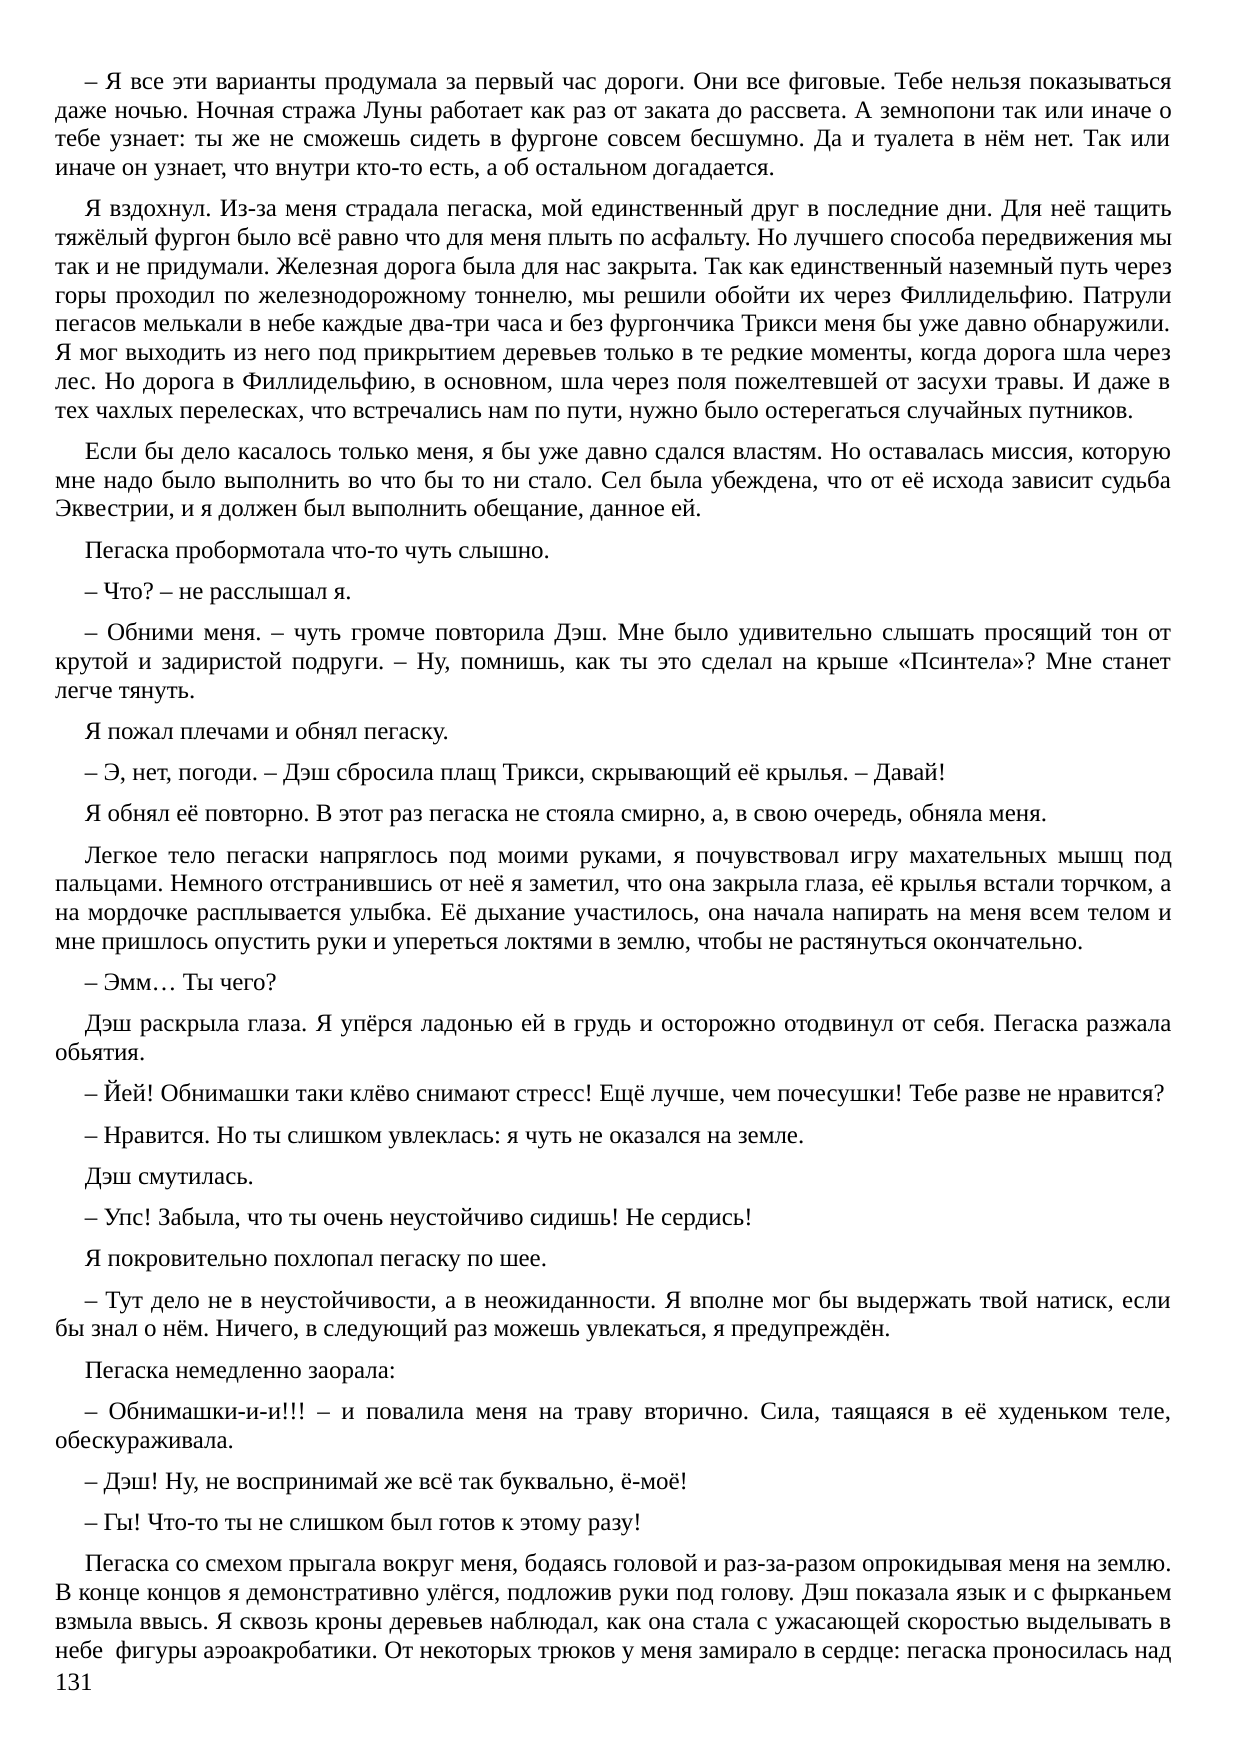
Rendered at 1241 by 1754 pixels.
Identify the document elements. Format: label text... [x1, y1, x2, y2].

text Я пожал плечами и обнял пегаску. [55, 716, 1173, 745]
text Дэш раскрыла глаза. Я упёрся ладонью ей в грудь и осторожно отодвинул от себя. Пегаска разжала обьятия. [55, 1008, 1173, 1066]
text – Обними меня. – чуть громче повторила Дэш. Мне было удивительно слышать просящий тон от крутой и задиристой подруги. – Ну, помнишь, как ты это сделал на крыше «Псинтела»? Мне станет легче тянуть. [55, 617, 1173, 703]
text Дэш смутилась. [55, 1161, 1173, 1190]
text – Гы! Что-то ты не слишком был готов к этому разу! [55, 1507, 1173, 1536]
text Пегаска со смехом прыгала вокруг меня, бодаясь головой и раз-за-разом опрокидывая меня на землю. В конце концов я демонстративно улёгся, подложив руки под голову. Дэш показала язык и с фырканьем взмыла ввысь. Я сквозь кроны деревьев наблюдал, как она стала с ужасающей скоростью выделывать в небе фигуры аэроакробатики. От некоторых трюков у меня замирало в сердце: пегаска проносилась над [55, 1548, 1173, 1663]
text – Дэш! Ну, не воспринимай же всё так буквально, ё-моё! [55, 1466, 1173, 1495]
text Я вздохнул. Из-за меня страдала пегаска, мой единственный друг в последние дни. Для неё тащить тяжёлый фургон было всё равно что для меня плыть по асфальту. Но лучшего способа передвижения мы так и не придумали. Железная дорога была для нас закрыта. Так как единственный наземный путь через горы проходил по железнодорожному тоннелю, мы решили обойти их через Филлидельфию. Патрули пегасов мелькали в небе каждые два-три часа и без фургончика Трикси меня бы уже давно обнаружили. Я мог выходить из него под прикрытием деревьев только в те редкие моменты, когда дорога шла через лес. Но дорога в Филлидельфию, в основном, шла через поля пожелтевшей от засухи травы. И даже в тех чахлых перелесках, что встречались нам по пути, нужно было остерегаться случайных путников. [55, 193, 1173, 423]
text – Я все эти варианты продумала за первый час дороги. Они все фиговые. Тебе нельзя показываться даже ночью. Ночная стража Луны работает как раз от заката до рассвета. А земнопони так или иначе о тебе узнает: ты же не сможешь сидеть в фургоне совсем бесшумно. Да и туалета в нём нет. Так или иначе он узнает, что внутри кто-то есть, а об остальном догадается. [55, 66, 1173, 181]
text Если бы дело касалось только меня, я бы уже давно сдался властям. Но оставалась миссия, которую мне надо было выполнить во что бы то ни стало. Сел была убеждена, что от её исхода зависит судьба Эквестрии, и я должен был выполнить обещание, данное ей. [55, 436, 1173, 522]
text – Нравится. Но ты слишком увлеклась: я чуть не оказался на земле. [55, 1120, 1173, 1148]
text – Обнимашки-и-и!!! – и повалила меня на траву вторично. Сила, таящаяся в её худеньком теле, обескураживала. [55, 1396, 1173, 1453]
text – Тут дело не в неустойчивости, а в неожиданности. Я вполне мог бы выдержать твой натиск, если бы знал о нём. Ничего, в следующий раз можешь увлекаться, я предупреждён. [55, 1285, 1173, 1342]
text Я обнял её повторно. В этот раз пегаска не стояла смирно, а, в свою очередь, обняла меня. [55, 798, 1173, 827]
text Пегаска пробормотала что-то чуть слышно. [55, 535, 1173, 563]
text Легкое тело пегаски напряглось под моими руками, я почувствовал игру махательных мышц под пальцами. Немного отстранившись от неё я заметил, что она закрыла глаза, её крылья встали торчком, а на мордочке расплывается улыбка. Её дыхание участилось, она начала напирать на меня всем телом и мне пришлось опустить руки и упереться локтями в землю, чтобы не растянуться окончательно. [55, 840, 1173, 955]
text – Эмм… Ты чего? [55, 967, 1173, 996]
text – Что? – не расслышал я. [55, 576, 1173, 605]
text – Упс! Забыла, что ты очень неустойчиво сидишь! Не сердись! [55, 1202, 1173, 1231]
text Я покровительно похлопал пегаску по шее. [55, 1243, 1173, 1272]
text Пегаска немедленно заорала: [55, 1355, 1173, 1383]
text – Йей! Обнимашки таки клёво снимают стресс! Ещё лучше, чем почесушки! Тебе разве не нравится? [55, 1078, 1173, 1107]
text – Э, нет, погоди. – Дэш сбросила плащ Трикси, скрывающий её крылья. – Давай! [55, 757, 1173, 786]
